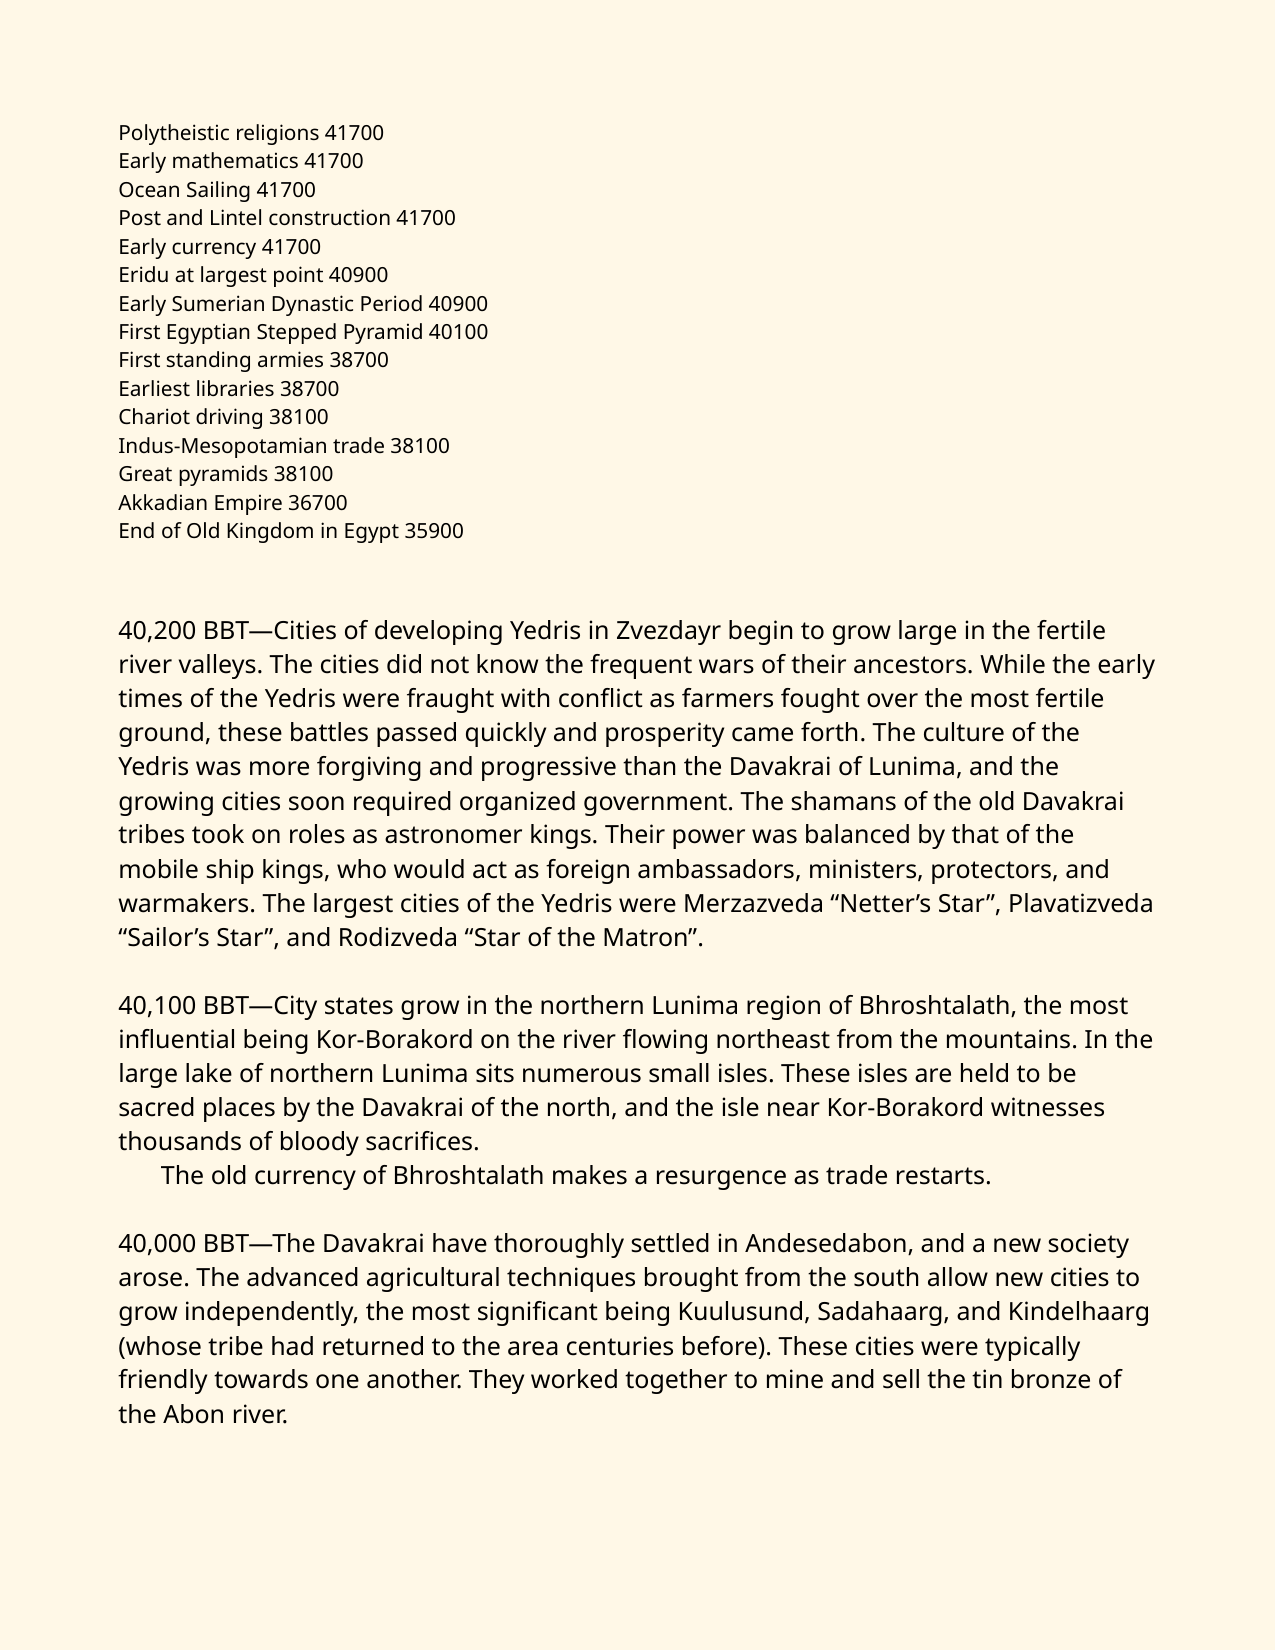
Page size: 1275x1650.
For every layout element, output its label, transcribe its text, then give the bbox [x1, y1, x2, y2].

text End of Old Kingdom in Egypt 35900 [118, 516, 1157, 545]
text 40,000 BBT—The Davakrai have thoroughly settled in Andesedabon, and a new society arose. The advanced agricultural techniques brought from the south allow new cities to grow independently, the most significant being Kuulusund, Sadahaarg, and Kindelhaarg (whose tribe had returned to the area centuries before). These cities were typically friendly towards one another. They worked together to mine and sell the tin bronze of the Abon river. [118, 1226, 1157, 1430]
text Early currency 41700 [118, 232, 1157, 260]
text Ocean Sailing 41700 [118, 175, 1157, 203]
text Early Sumerian Dynastic Period 40900 [118, 289, 1157, 317]
text Earliest libraries 38700 [118, 374, 1157, 402]
text 40,200 BBT—Cities of developing Yedris in Zvezdayr begin to grow large in the fertile river valleys. The cities did not know the frequent wars of their ancestors. While the early times of the Yedris were fraught with conflict as farmers fought over the most fertile ground, these battles passed quickly and prosperity came forth. The culture of the Yedris was more forgiving and progressive than the Davakrai of Lunima, and the growing cities soon required organized government. The shamans of the old Davakrai tribes took on roles as astronomer kings. Their power was balanced by that of the mobile ship kings, who would act as foreign ambassadors, ministers, protectors, and warmakers. The largest cities of the Yedris were Merzazveda “Netter’s Star”, Plavatizveda “Sailor’s Star”, and Rodizveda “Star of the Matron”. [118, 613, 1157, 953]
text First standing armies 38700 [118, 346, 1157, 374]
text Chariot driving 38100 [118, 402, 1157, 431]
text The old currency of Bhroshtalath makes a resurgence as trade restarts. [118, 1158, 1157, 1192]
text Great pyramids 38100 [118, 459, 1157, 488]
text Post and Lintel construction 41700 [118, 203, 1157, 232]
text Eridu at largest point 40900 [118, 260, 1157, 289]
text Early mathematics 41700 [118, 147, 1157, 175]
text Akkadian Empire 36700 [118, 488, 1157, 516]
text 40,100 BBT—City states grow in the northern Lunima region of Bhroshtalath, the most influential being Kor-Borakord on the river flowing northeast from the mountains. In the large lake of northern Lunima sits numerous small isles. These isles are held to be sacred places by the Davakrai of the north, and the isle near Kor-Borakord witnesses thousands of bloody sacrifices. [118, 987, 1157, 1158]
text Polytheistic religions 41700 [118, 118, 1157, 147]
text First Egyptian Stepped Pyramid 40100 [118, 317, 1157, 346]
text Indus-Mesopotamian trade 38100 [118, 431, 1157, 459]
